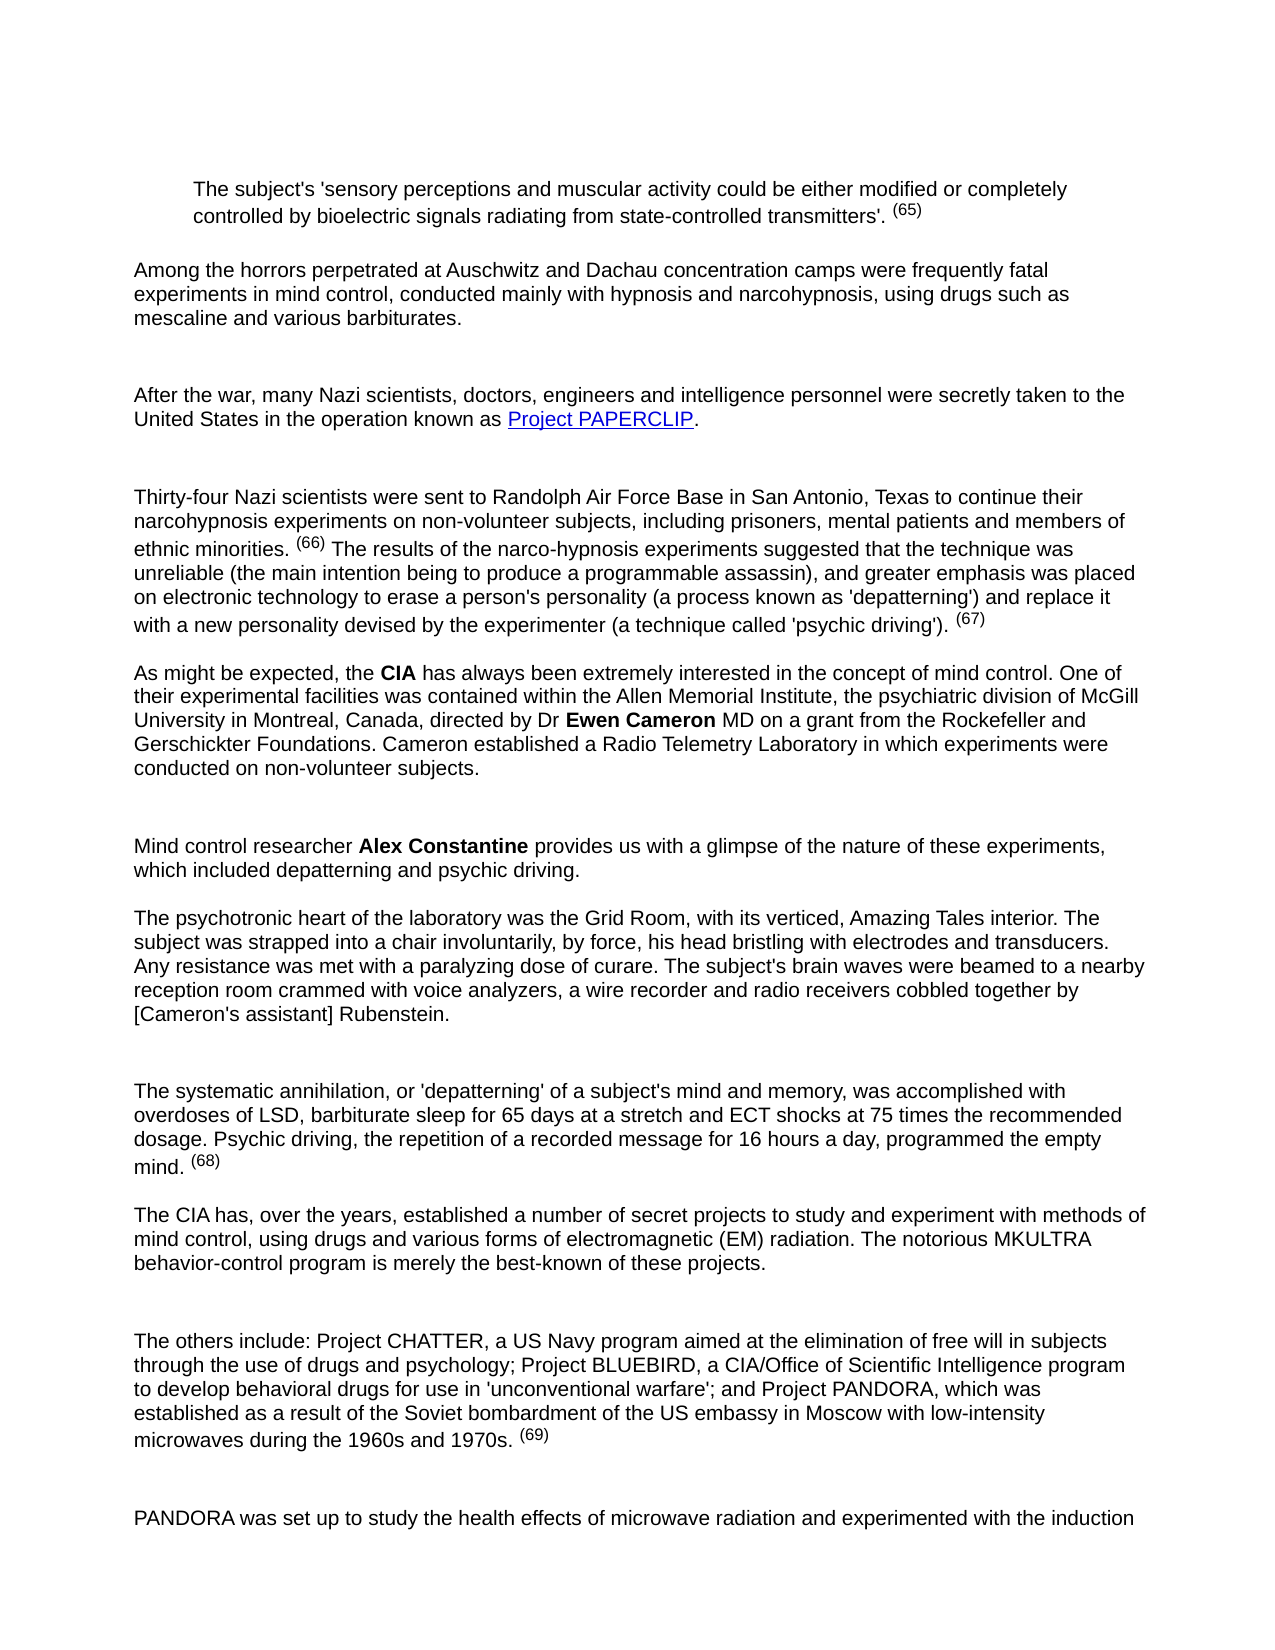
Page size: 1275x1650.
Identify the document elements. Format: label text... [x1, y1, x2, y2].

text Among the horrors perpetrated at Auschwitz and Dachau concentration camps were frequently fatal experiments in mind control, conducted mainly with hypnosis and narcohypnosis, using drugs such as mescaline and various barbiturates. [134, 258, 1147, 329]
text After the war, many Nazi scientists, doctors, engineers and intelligence personnel were secretly taken to the United States in the operation known as Project PAPERCLIP. [134, 383, 1147, 431]
text The systematic annihilation, or 'depatterning' of a subject's mind and memory, was accomplished with overdoses of LSD, barbiturate sleep for 65 days at a stretch and ECT shocks at 75 times the recommended dosage. Psychic driving, the repetition of a recorded message for 16 hours a day, programmed the empty mind. (68) The CIA has, over the years, established a number of secret projects to study and experiment with methods of mind control, using drugs and various forms of electromagnetic (EM) radiation. The notorious MKULTRA behavior-control program is merely the best-known of these projects. [134, 1079, 1147, 1275]
text The others include: Project CHATTER, a US Navy program aimed at the elimination of free will in subjects through the use of drugs and psychology; Project BLUEBIRD, a CIA/Office of Scientific Intelligence program to develop behavioral drugs for use in 'unconventional warfare'; and Project PANDORA, which was established as a result of the Soviet bombardment of the US embassy in Moscow with low-intensity microwaves during the 1960s and 1970s. (69) [134, 1328, 1147, 1452]
text Mind control researcher Alex Constantine provides us with a glimpse of the nature of these experiments, which included depatterning and psychic driving. The psychotronic heart of the laboratory was the Grid Room, with its verticed, Amazing Tales interior. The subject was strapped into a chair involuntarily, by force, his head bristling with electrodes and transducers. Any resistance was met with a paralyzing dose of curare. The subject's brain waves were beamed to a nearby reception room crammed with voice analyzers, a wire recorder and radio receivers cobbled together by [Cameron's assistant] Rubenstein. [134, 834, 1147, 1026]
text The subject's 'sensory perceptions and muscular activity could be either modified or completely controlled by bioelectric signals radiating from state-controlled transmitters'. (65) [193, 176, 1088, 228]
text PANDORA was set up to study the health effects of microwave radiation and experimented with the induction [134, 1506, 1147, 1530]
text Thirty-four Nazi scientists were sent to Randolph Air Force Base in San Antonio, Texas to continue their narcohypnosis experiments on non-volunteer subjects, including prisoners, mental patients and members of ethnic minorities. (66) The results of the narco-hypnosis experiments suggested that the technique was unreliable (the main intention being to produce a programmable assassin), and greater emphasis was placed on electronic technology to erase a person's personality (a process known as 'depatterning') and replace it with a new personality devised by the experimenter (a technique called 'psychic driving'). (67) As might be expected, the CIA has always been extremely interested in the concept of mind control. One of their experimental facilities was contained within the Allen Memorial Institute, the psychiatric division of McGill University in Montreal, Canada, directed by Dr Ewen Cameron MD on a grant from the Rockefeller and Gerschickter Foundations. Cameron established a Radio Telemetry Laboratory in which experiments were conducted on non-volunteer subjects. [134, 485, 1147, 780]
